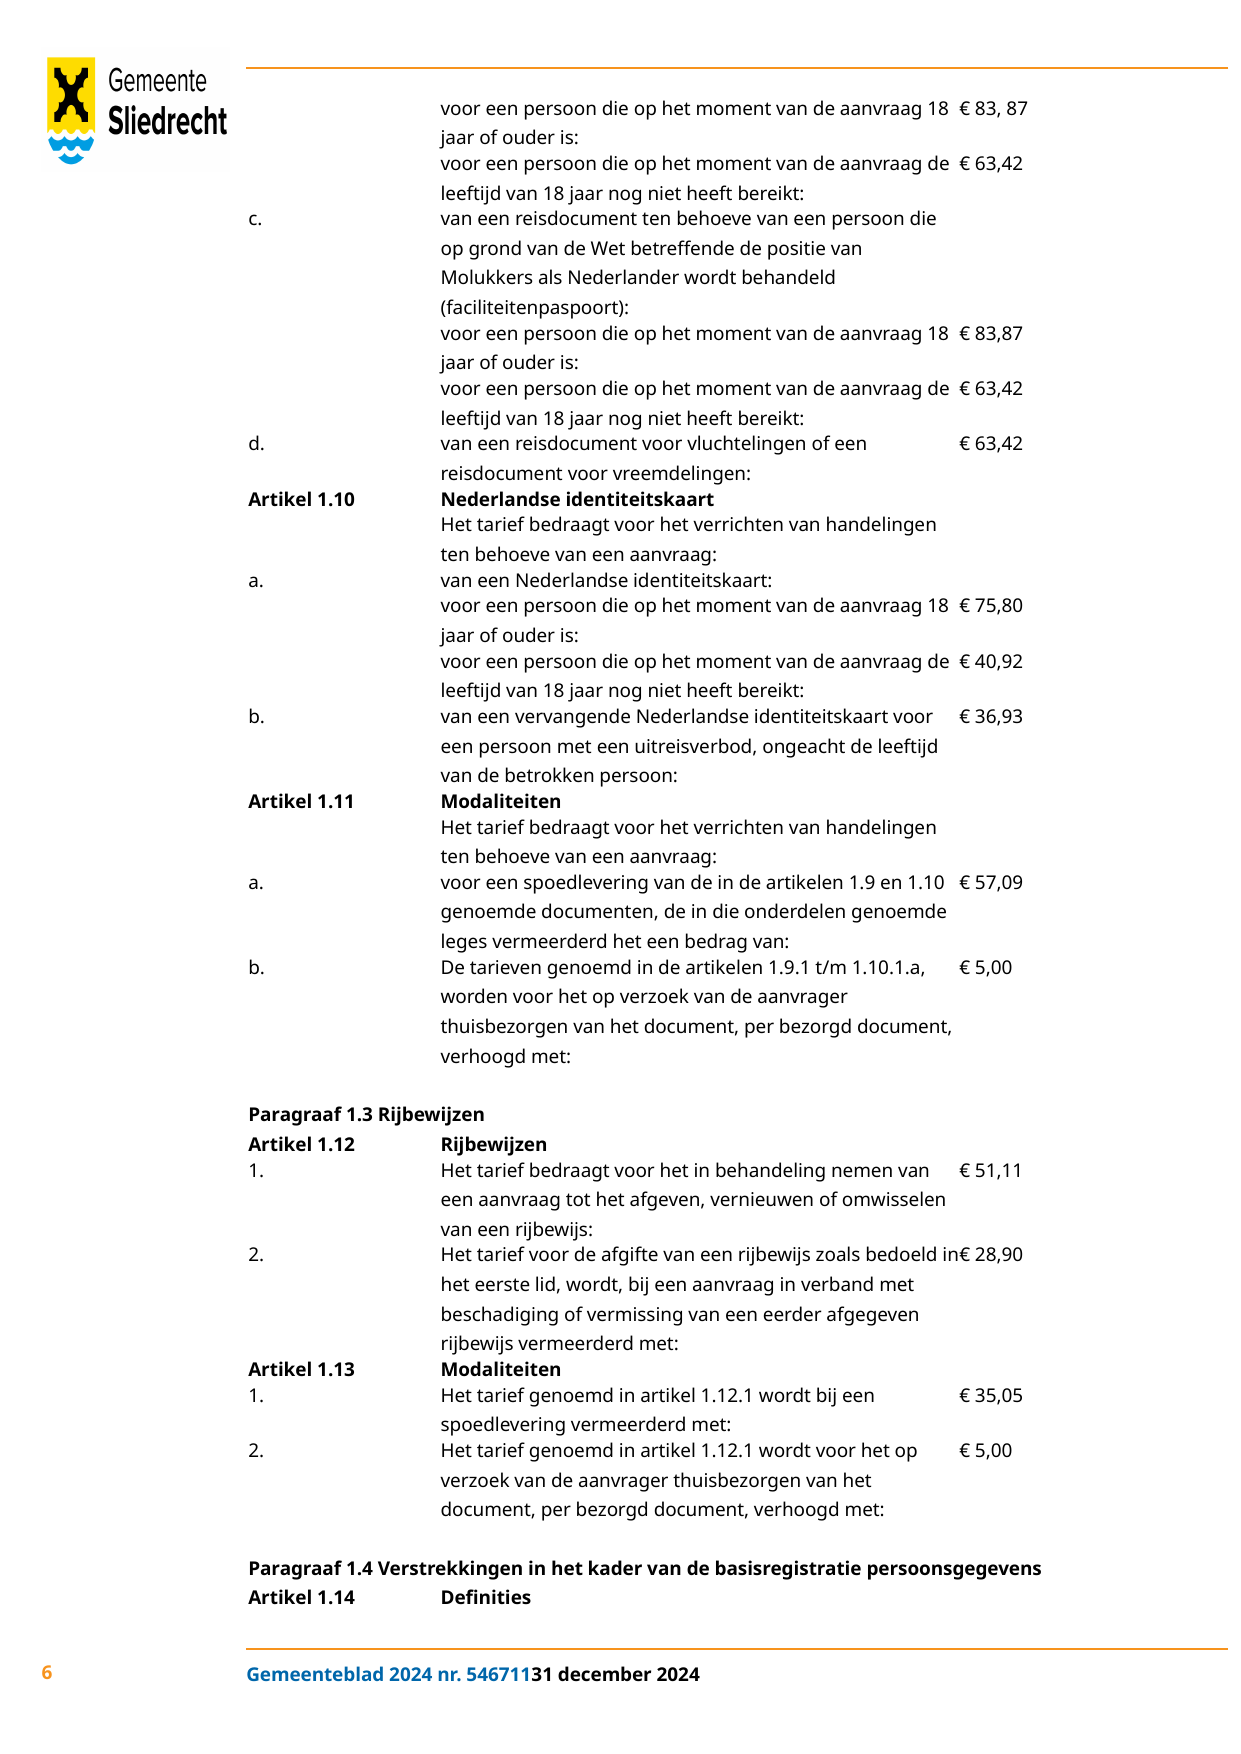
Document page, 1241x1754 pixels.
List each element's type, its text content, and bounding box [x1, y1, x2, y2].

table_cell Het tarief voor de afgifte van een rijbewijs zoals bedoeld in het eerste lid, wordt, bij een aanvraag in verband met beschadiging of vermissing van een eerder afgegeven rijbewijs vermeerderd met: [440, 1242, 959, 1356]
table_cell voor een persoon die op het moment van de aanvraag 18 jaar of ouder is: [440, 320, 959, 375]
table_cell Het tarief bedraagt voor het verrichten van handelingen ten behoeve van een aanvraag: [440, 512, 959, 567]
table_cell [959, 1356, 1152, 1382]
table_cell [248, 150, 440, 205]
table_header [959, 1585, 1152, 1610]
table_cell De tarieven genoemd in de artikelen 1.9.1 t/m 1.10.1.a, worden voor het op verzoek van de aanvrager thuisbezorgen van het document, per bezorgd document, verhoogd met: [440, 954, 959, 1068]
table_cell € 51,11 [959, 1157, 1152, 1242]
table_cell voor een persoon die op het moment van de aanvraag 18 jaar of ouder is: [440, 95, 959, 150]
table_cell Modaliteiten [440, 788, 959, 814]
table_cell voor een persoon die op het moment van de aanvraag de leeftijd van 18 jaar nog niet heeft bereikt: [440, 150, 959, 205]
table_cell van een reisdocument ten behoeve van een persoon die op grond van de Wet betreffende de positie van Molukkers als Nederlander wordt behandeld (faciliteitenpaspoort): [440, 205, 959, 320]
table_cell 2. [248, 1437, 440, 1522]
table_cell 1. [248, 1157, 440, 1242]
table_cell € 75,80 [959, 593, 1152, 648]
picture [41, 47, 231, 172]
table_cell € 57,09 [959, 869, 1152, 954]
table_cell c. [248, 205, 440, 320]
table_cell € 5,00 [959, 1437, 1152, 1522]
table_cell [248, 320, 440, 375]
text Paragraaf 1.4 Verstrekkingen in het kader van de basisregistratie persoonsgegevens [248, 1555, 1152, 1581]
table_cell a. [248, 869, 440, 954]
table_header Rijbewijzen [440, 1131, 959, 1157]
table_cell Artikel 1.13 [248, 1356, 440, 1382]
table_cell € 63,42 [959, 431, 1152, 486]
table_cell [248, 375, 440, 431]
table_cell € 83, 87 [959, 95, 1152, 150]
table_cell voor een persoon die op het moment van de aanvraag de leeftijd van 18 jaar nog niet heeft bereikt: [440, 648, 959, 703]
table_cell van een vervangende Nederlandse identiteitskaart voor een persoon met een uitreisverbod, ongeacht de leeftijd van de betrokken persoon: [440, 703, 959, 788]
table_cell [959, 814, 1152, 869]
table_cell [959, 205, 1152, 320]
table_header [959, 1131, 1152, 1157]
table_cell [248, 648, 440, 703]
table_cell Het tarief bedraagt voor het in behandeling nemen van een aanvraag tot het afgeven, vernieuwen of omwisselen van een rijbewijs: [440, 1157, 959, 1242]
table_cell voor een spoedlevering van de in de artikelen 1.9 en 1.10 genoemde documenten, de in die onderdelen genoemde leges vermeerderd het een bedrag van: [440, 869, 959, 954]
table_cell € 35,05 [959, 1382, 1152, 1437]
table_cell € 5,00 [959, 954, 1152, 1068]
table_cell [959, 788, 1152, 814]
table_cell van een reisdocument voor vluchtelingen of een reisdocument voor vreemdelingen: [440, 431, 959, 486]
table_cell € 28,90 [959, 1242, 1152, 1356]
table_cell € 63,42 [959, 150, 1152, 205]
table_cell voor een persoon die op het moment van de aanvraag de leeftijd van 18 jaar nog niet heeft bereikt: [440, 375, 959, 431]
table_header Artikel 1.14 [248, 1585, 440, 1610]
table_cell Het tarief genoemd in artikel 1.12.1 wordt bij een spoedlevering vermeerderd met: [440, 1382, 959, 1437]
table_cell b. [248, 703, 440, 788]
table_cell Het tarief bedraagt voor het verrichten van handelingen ten behoeve van een aanvraag: [440, 814, 959, 869]
table_cell b. [248, 954, 440, 1068]
table_header Definities [440, 1585, 959, 1610]
table_cell Het tarief genoemd in artikel 1.12.1 wordt voor het op verzoek van de aanvrager thuisbezorgen van het document, per bezorgd document, verhoogd met: [440, 1437, 959, 1522]
table_cell Modaliteiten [440, 1356, 959, 1382]
table_cell € 36,93 [959, 703, 1152, 788]
table_header Artikel 1.12 [248, 1131, 440, 1157]
table_cell € 40,92 [959, 648, 1152, 703]
table_cell [959, 486, 1152, 512]
table_cell van een Nederlandse identiteitskaart: [440, 567, 959, 593]
table_cell 1. [248, 1382, 440, 1437]
table_cell [248, 95, 440, 150]
table_cell voor een persoon die op het moment van de aanvraag 18 jaar of ouder is: [440, 593, 959, 648]
table_cell d. [248, 431, 440, 486]
table_cell Artikel 1.10 [248, 486, 440, 512]
table_cell [959, 567, 1152, 593]
table_cell Artikel 1.11 [248, 788, 440, 814]
table_cell a. [248, 567, 440, 593]
table_cell [959, 512, 1152, 567]
table_cell [248, 512, 440, 567]
table_cell [248, 593, 440, 648]
table_cell 2. [248, 1242, 440, 1356]
table_cell [248, 814, 440, 869]
table_cell Nederlandse identiteitskaart [440, 486, 959, 512]
table_cell € 83,87 [959, 320, 1152, 375]
text Paragraaf 1.3 Rijbewijzen [248, 1101, 1152, 1127]
table_cell € 63,42 [959, 375, 1152, 431]
